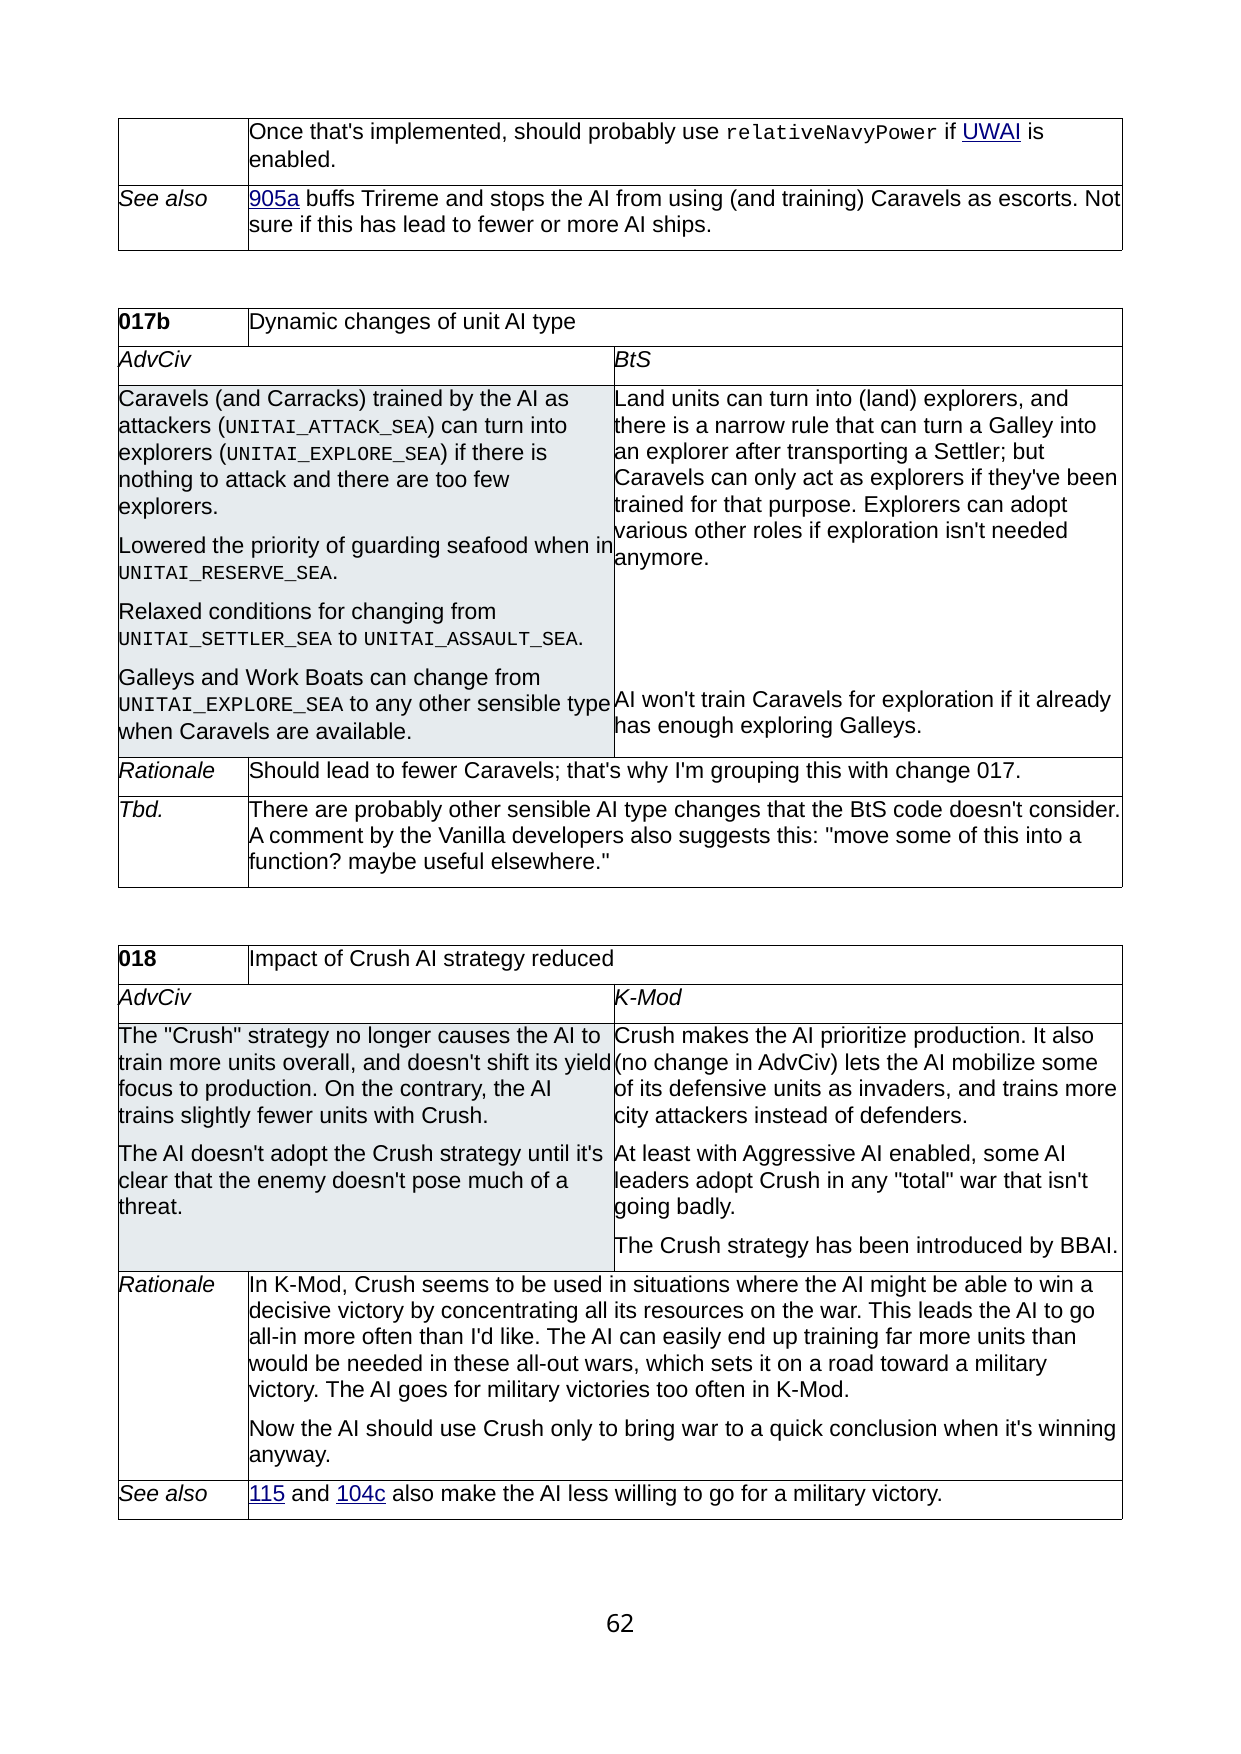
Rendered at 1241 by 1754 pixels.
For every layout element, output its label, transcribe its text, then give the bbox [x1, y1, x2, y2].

table_cell There are probably other sensible AI type changes that the BtS code doesn't consider. A comment by the Vanilla developers also suggests this: "move some of this into a function? maybe useful elsewhere." [249, 797, 1122, 887]
table_header 017b [119, 309, 248, 346]
table_cell See also [119, 1481, 248, 1519]
table_cell Crush makes the AI prioritize production. It also (no change in AdvCiv) lets the AI mobilize some of its defensive units as invaders, and trains more city attackers instead of defenders. At least with Aggressive AI enabled, some AI leaders adopt Crush in any "total" war that isn't going badly. The Crush strategy has been introduced by BBAI. [615, 1024, 1122, 1271]
table_header Impact of Crush AI strategy reduced [249, 946, 1122, 983]
table_cell Tbd. [119, 797, 248, 887]
table_cell In K-Mod, Crush seems to be used in situations where the AI might be able to win a decisive victory by concentrating all its resources on the war. This leads the AI to go all-in more often than I'd like. The AI can easily end up training far more units than would be needed in these all-out wars, which sets it on a road toward a military victory. The AI goes for military victories too often in K-Mod. Now the AI should use Crush only to bring war to a quick conclusion when it's winning anyway. [249, 1272, 1122, 1480]
table_cell The "Crush" strategy no longer causes the AI to train more units overall, and doesn't shift its yield focus to production. On the contrary, the AI trains slightly fewer units with Crush. The AI doesn't adopt the Crush strategy until it's clear that the enemy doesn't pose much of a threat. [119, 1024, 614, 1271]
table_cell BtS [615, 347, 1122, 385]
table_cell AdvCiv [119, 347, 614, 385]
table_cell Should lead to fewer Caravels; that's why I'm grouping this with change 017. [249, 758, 1122, 796]
table_cell 115 and 104c also make the AI less willing to go for a military victory. [249, 1481, 1122, 1519]
table_cell AdvCiv [119, 985, 614, 1022]
table_cell Caravels (and Carracks) trained by the AI as attackers (UNITAI_ATTACK_SEA) can turn into explorers (UNITAI_EXPLORE_SEA) if there is nothing to attack and there are too few explorers. Lowered the priority of guarding seafood when in UNITAI_RESERVE_SEA. Relaxed conditions for changing from UNITAI_SETTLER_SEA to UNITAI_ASSAULT_SEA. Galleys and Work Boats can change from UNITAI_EXPLORE_SEA to any other sensible type when Caravels are available. [119, 386, 614, 757]
table_cell [119, 119, 248, 185]
table_cell Once that's implemented, should probably use relativeNavyPower if UWAI is enabled. [249, 119, 1122, 185]
table_cell K-Mod [615, 985, 1122, 1022]
table_cell Rationale [119, 1272, 248, 1480]
table_cell 905a buffs Trireme and stops the AI from using (and training) Caravels as escorts. Not sure if this has lead to fewer or more AI ships. [249, 186, 1122, 250]
table_cell Rationale [119, 758, 248, 796]
table_header Dynamic changes of unit AI type [249, 309, 1122, 346]
table_header 018 [119, 946, 248, 983]
table_cell Land units can turn into (land) explorers, and there is a narrow rule that can turn a Galley into an explorer after transporting a Settler; but Caravels can only act as explorers if they've been trained for that purpose. Explorers can adopt various other roles if exploration isn't needed anymore. AI won't train Caravels for exploration if it already has enough exploring Galleys. [615, 386, 1122, 757]
table_cell See also [119, 186, 248, 250]
